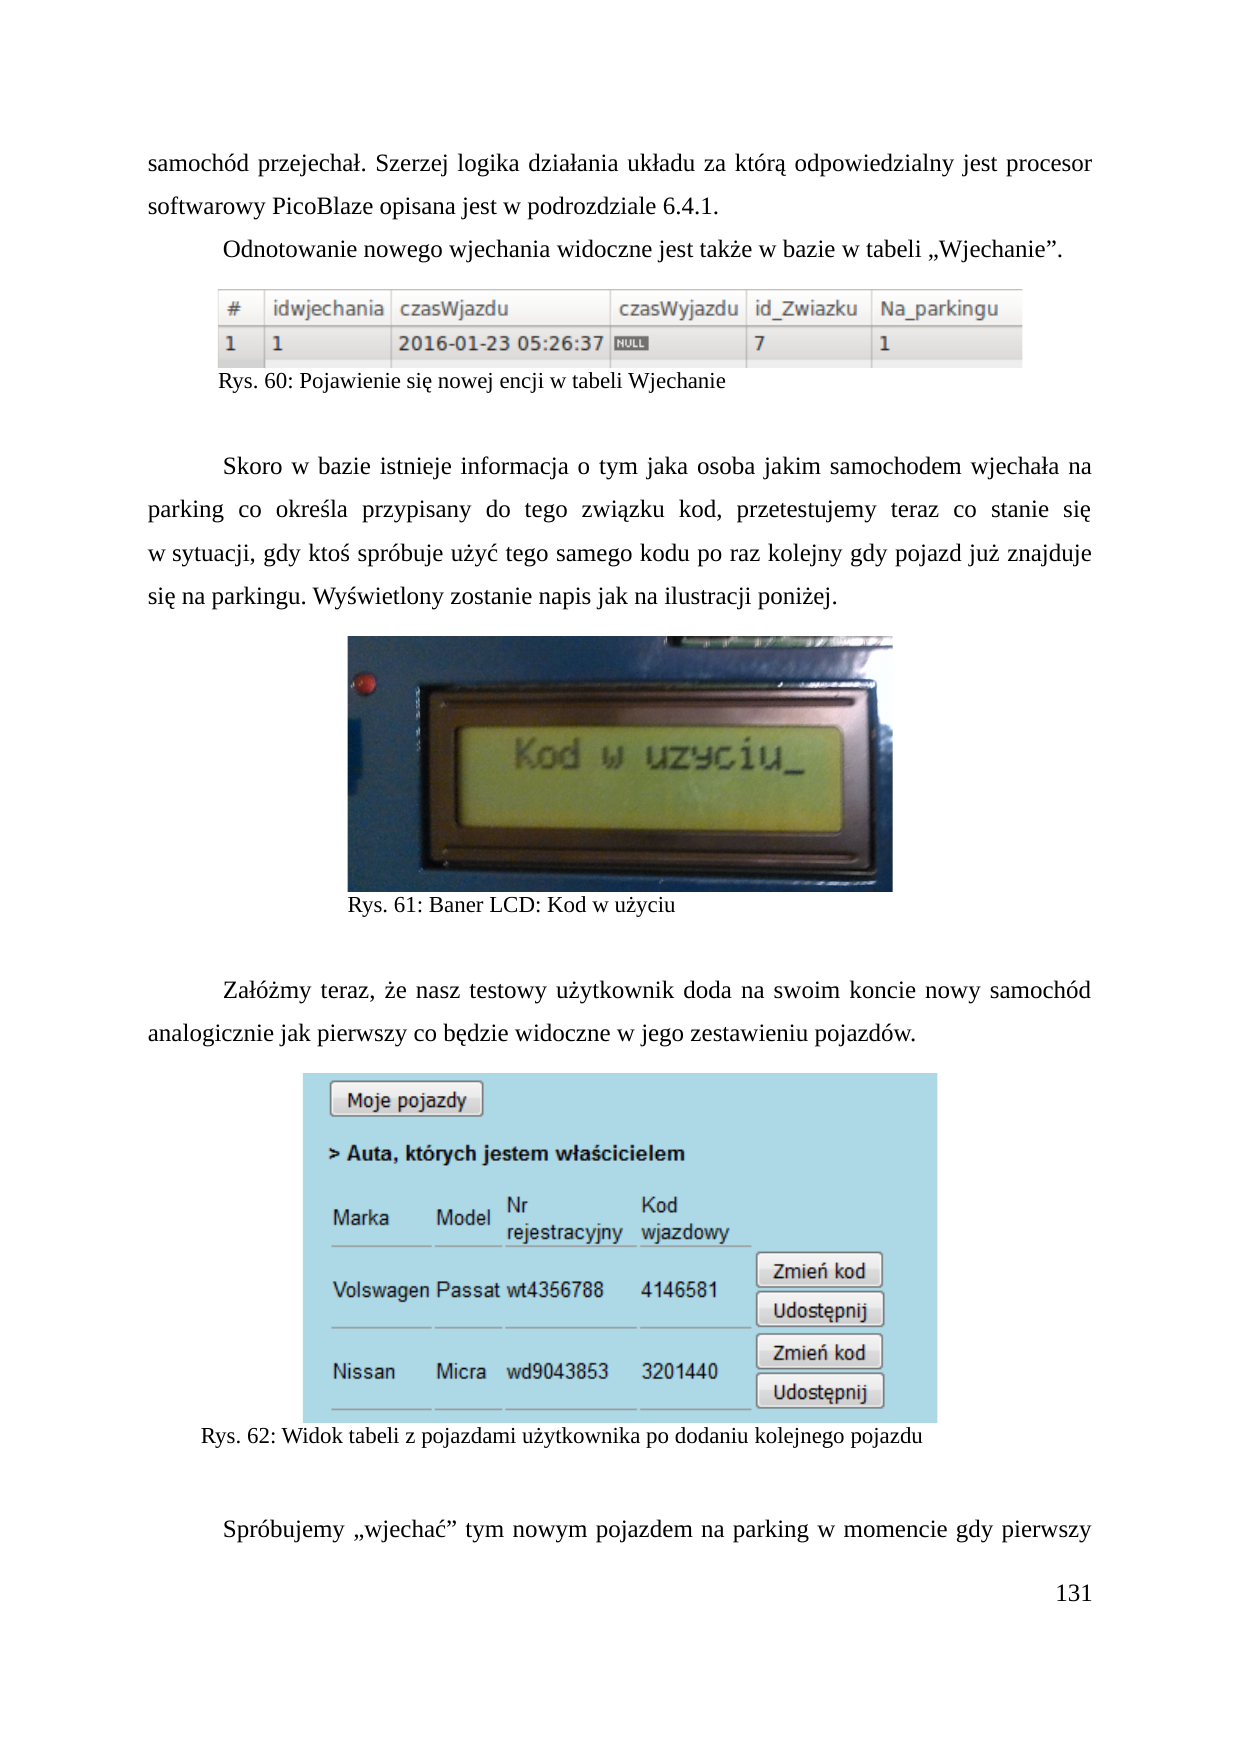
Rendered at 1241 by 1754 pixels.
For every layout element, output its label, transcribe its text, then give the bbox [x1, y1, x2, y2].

text Rys. 60: Pojawienie się nowej encji w tabeli Wjechanie [218, 368, 1022, 394]
picture [217, 289, 1023, 368]
text Spróbujemy „wjechać” tym nowym pojazdem na parking w momencie gdy pierwszy [148, 1514, 1093, 1543]
text Rys. 62: Widok tabeli z pojazdami użytkownika po dodaniu kolejnego pojazdu [201, 1423, 1040, 1449]
picture [347, 636, 893, 892]
text samochód przejechał. Szerzej logika działania układu za którą odpowiedzialny jest procesor softwarowy PicoBlaze opisana jest w podrozdziale 6.4.1. [148, 148, 1093, 219]
text Skoro w bazie istnieje informacja o tym jaka osoba jakim samochodem wjechała na parking co określa przypisany do tego związku kod, przetestujemy teraz co stanie się w sytuacji, gdy ktoś spróbuje użyć tego samego kodu po raz kolejny gdy pojazd już znajduje się na parkingu. Wyświetlony zostanie napis jak na ilustracji poniżej. [148, 451, 1093, 609]
picture [302, 1073, 938, 1423]
text Rys. 61: Baner LCD: Kod w użyciu [347, 892, 893, 918]
text Odnotowanie nowego wjechania widoczne jest także w bazie w tabeli „Wjechanie”. [148, 234, 1093, 263]
text Załóżmy teraz, że nasz testowy użytkownik doda na swoim koncie nowy samochód analogicznie jak pierwszy co będzie widoczne w jego zestawieniu pojazdów. [148, 975, 1093, 1047]
